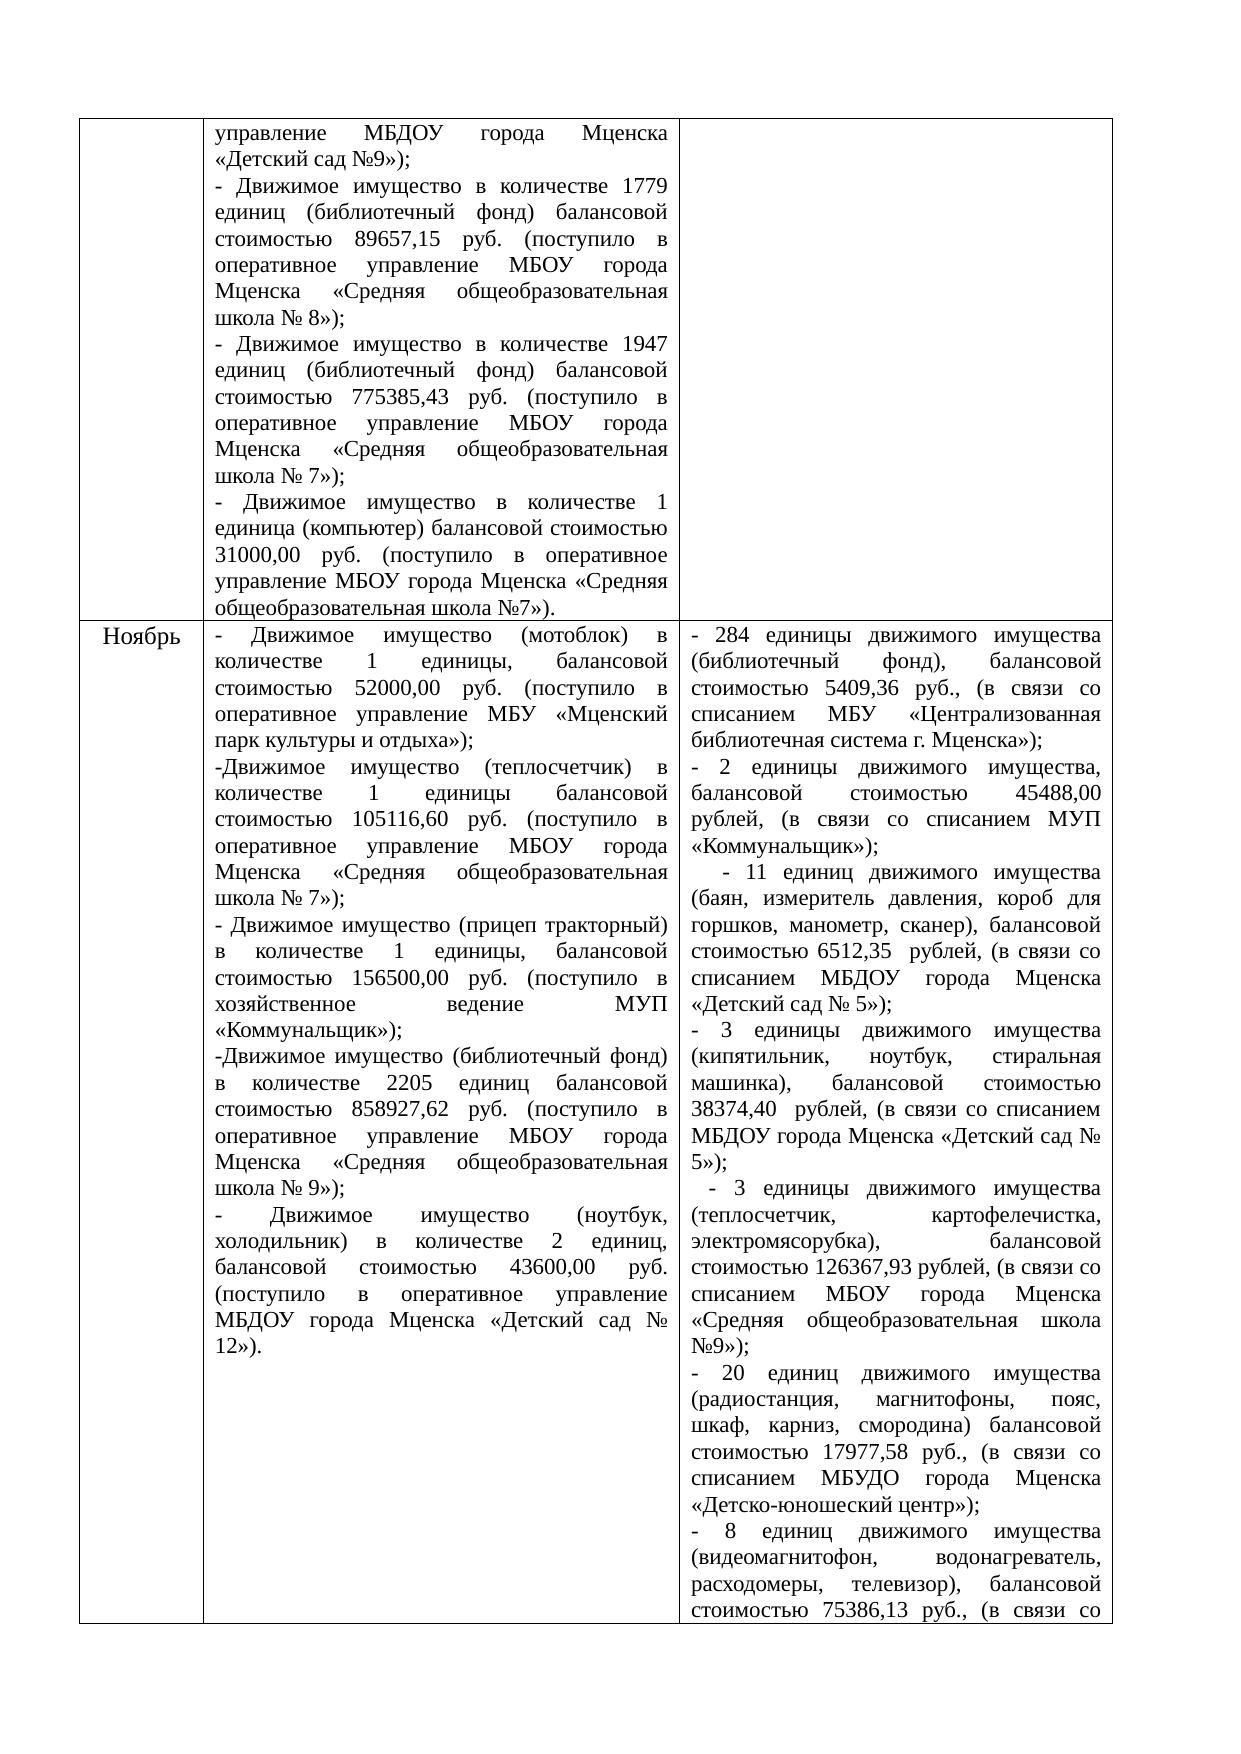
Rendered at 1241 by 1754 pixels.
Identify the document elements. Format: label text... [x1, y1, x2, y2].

table_cell - 284 единицы движимого имущества (библиотечный фонд), балансовой стоимостью 5409,36 руб., (в связи со списанием МБУ «Централизованная библиотечная система г. Мценска»); - 2 единицы движимого имущества, балансовой стоимостью 45488,00 рублей, (в связи со списанием МУП «Коммунальщик»); - 11 единиц движимого имущества (баян, измеритель давления, короб для горшков, манометр, сканер), балансовой стоимостью 6512,35 рублей, (в связи со списанием МБДОУ города Мценска «Детский сад № 5»); - 3 единицы движимого имущества (кипятильник, ноутбук, стиральная машинка), балансовой стоимостью 38374,40 рублей, (в связи со списанием МБДОУ города Мценска «Детский сад № 5»); - 3 единицы движимого имущества (теплосчетчик, картофелечистка, электромясорубка), балансовой стоимостью 126367,93 рублей, (в связи со списанием МБОУ города Мценска «Средняя общеобразовательная школа №9»); - 20 единиц движимого имущества (радиостанция, магнитофоны, пояс, шкаф, карниз, смородина) балансовой стоимостью 17977,58 руб., (в связи со списанием МБУДО города Мценска «Детско-юношеский центр»); - 8 единиц движимого имущества (видеомагнитофон, водонагреватель, расходомеры, телевизор), балансовой стоимостью 75386,13 руб., (в связи со [680, 621, 1112, 1622]
table_cell Ноябрь [80, 621, 203, 1622]
table_cell - Движимое имущество (мотоблок) в количестве 1 единицы, балансовой стоимостью 52000,00 руб. (поступило в оперативное управление МБУ «Мценский парк культуры и отдыха»); -Движимое имущество (теплосчетчик) в количестве 1 единицы балансовой стоимостью 105116,60 руб. (поступило в оперативное управление МБОУ города Мценска «Средняя общеобразовательная школа № 7»); - Движимое имущество (прицеп тракторный) в количестве 1 единицы, балансовой стоимостью 156500,00 руб. (поступило в хозяйственное ведение МУП «Коммунальщик»); -Движимое имущество (библиотечный фонд) в количестве 2205 единиц балансовой стоимостью 858927,62 руб. (поступило в оперативное управление МБОУ города Мценска «Средняя общеобразовательная школа № 9»); - Движимое имущество (ноутбук, холодильник) в количестве 2 единиц, балансовой стоимостью 43600,00 руб. (поступило в оперативное управление МБДОУ города Мценска «Детский сад № 12»). [204, 621, 679, 1622]
table_cell [80, 119, 203, 620]
table_cell [680, 119, 1112, 620]
table_cell управление МБДОУ города Мценска «Детский сад №9»); - Движимое имущество в количестве 1779 единиц (библиотечный фонд) балансовой стоимостью 89657,15 руб. (поступило в оперативное управление МБОУ города Мценска «Средняя общеобразовательная школа № 8»); - Движимое имущество в количестве 1947 единиц (библиотечный фонд) балансовой стоимостью 775385,43 руб. (поступило в оперативное управление МБОУ города Мценска «Средняя общеобразовательная школа № 7»); - Движимое имущество в количестве 1 единица (компьютер) балансовой стоимостью 31000,00 руб. (поступило в оперативное управление МБОУ города Мценска «Средняя общеобразовательная школа №7»). [204, 119, 679, 620]
